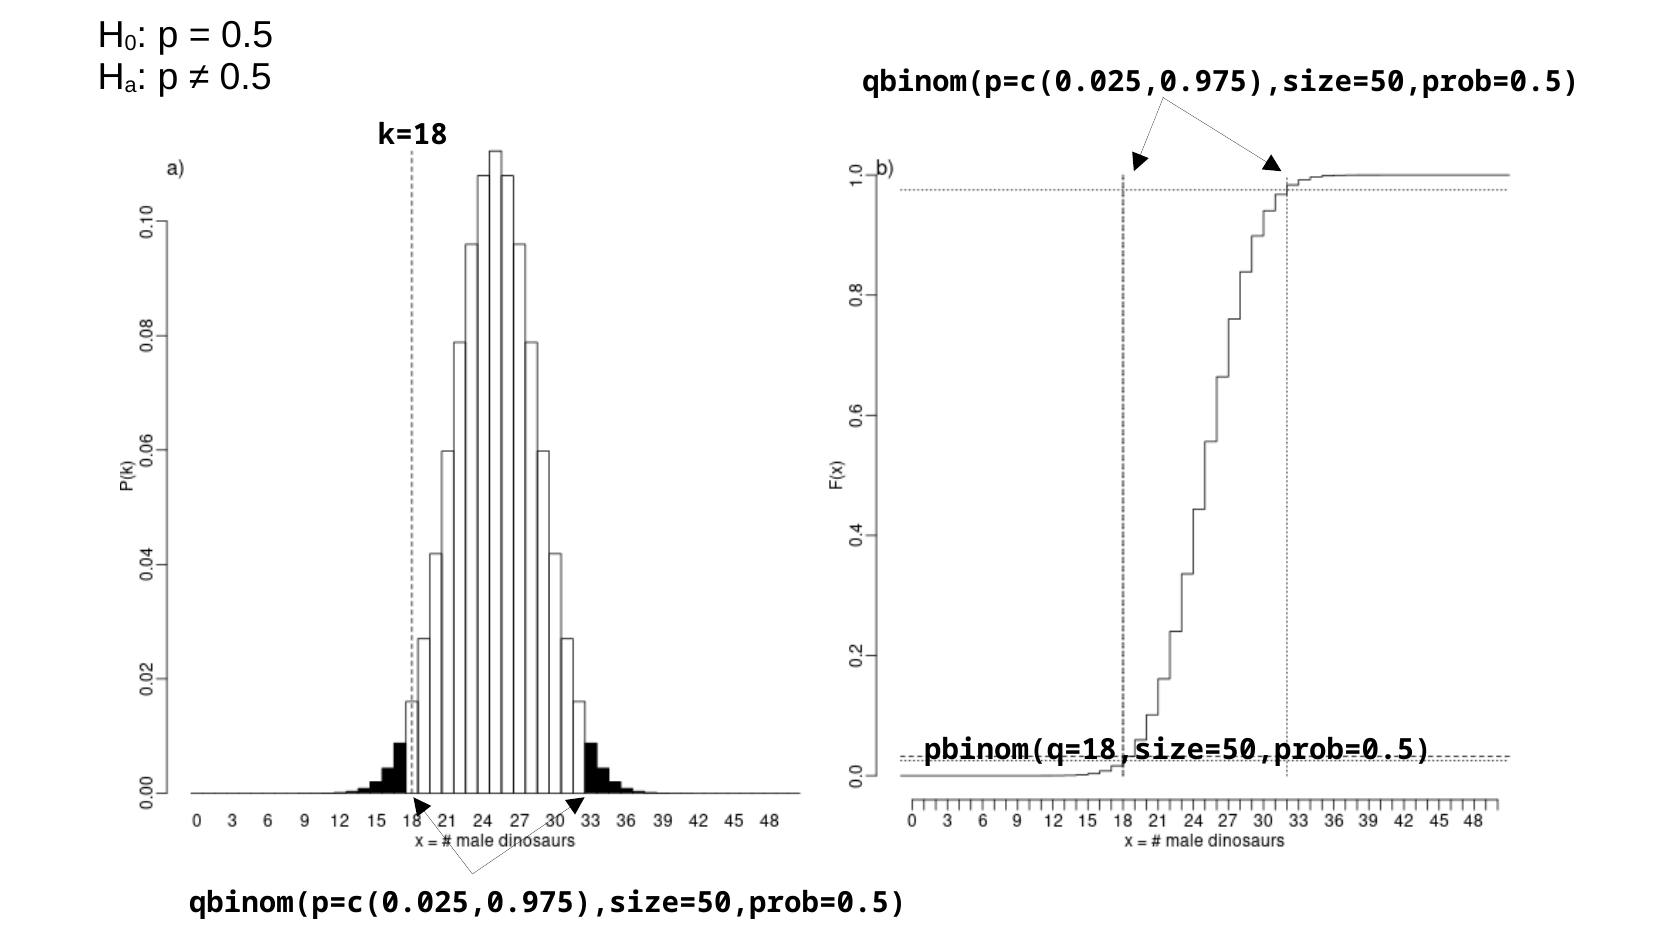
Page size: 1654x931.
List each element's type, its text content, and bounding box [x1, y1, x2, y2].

picture [120, 141, 1539, 851]
text_box k=18 [363, 106, 463, 151]
text_box H0: p = 0.5 Ha: p ≠ 0.5 [82, 5, 289, 105]
text_box qbinom(p=c(0.025,0.975),size=50,prob=0.5) [174, 874, 922, 919]
text_box pbinom(q=18,size=50,prob=0.5) [909, 720, 1447, 765]
text_box qbinom(p=c(0.025,0.975),size=50,prob=0.5) [847, 53, 1595, 98]
